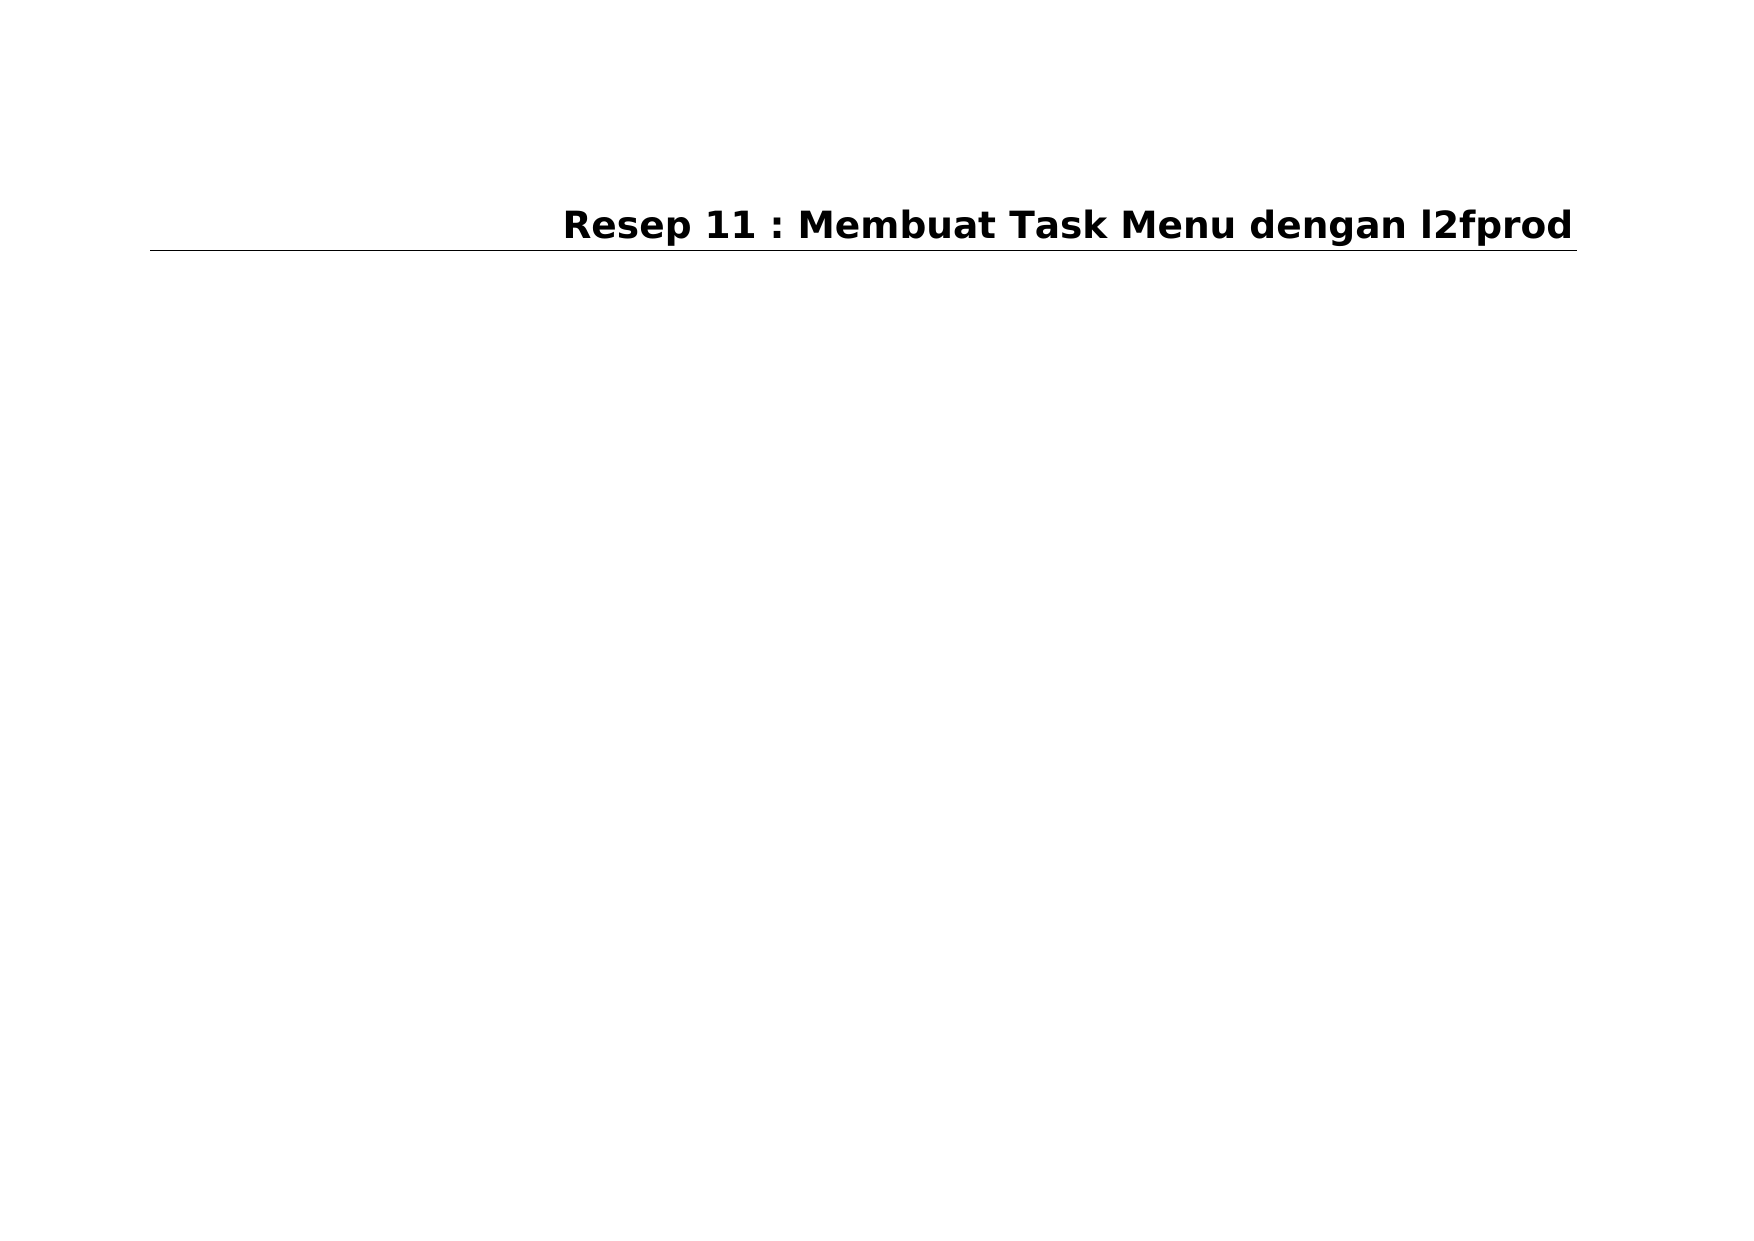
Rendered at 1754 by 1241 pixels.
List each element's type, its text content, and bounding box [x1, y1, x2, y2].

subtitle Resep 11 : Membuat Task Menu dengan l2fprod [150, 201, 1577, 250]
